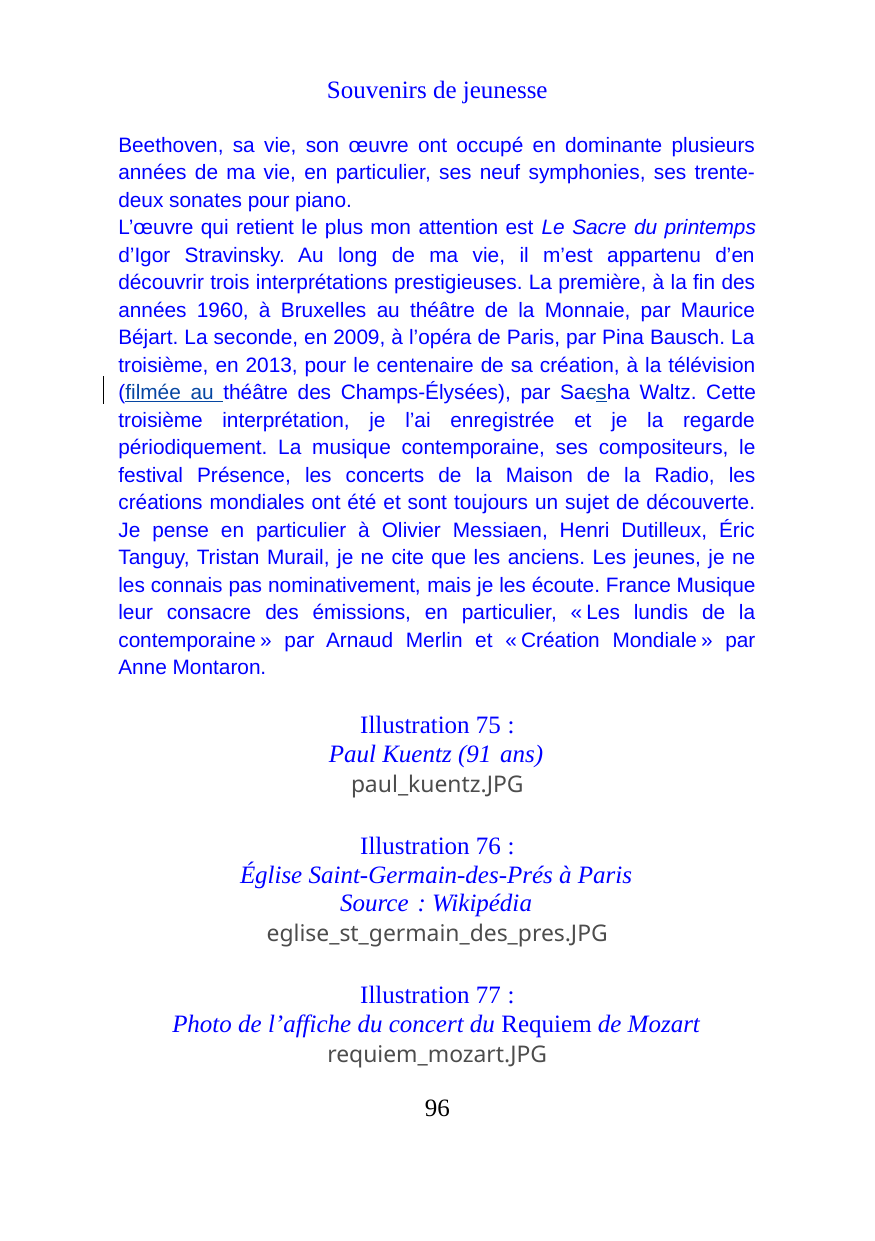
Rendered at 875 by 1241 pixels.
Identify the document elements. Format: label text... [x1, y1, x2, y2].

text L’œuvre qui retient le plus mon attention est Le Sacre du printemps d’Igor Stravinsky. Au long de ma vie, il m’est appartenu d’en découvrir trois interprétations prestigieuses. La première, à la fin des années 1960, à Bruxelles au théâtre de la Monnaie, par Maurice Béjart. La seconde, en 2009, à l’opéra de Paris, par Pina Bausch. La troisième, en 2013, pour le centenaire de sa création, à la télévision (filmée au théâtre des Champs-Élysées), par Sasha Waltz. Cette troisième interprétation, je l’ai enregistrée et je la regarde périodiquement. La musique contemporaine, ses compositeurs, le festival Présence, les concerts de la Maison de la Radio, les créations mondiales ont été et sont toujours un sujet de découverte. Je pense en particulier à Olivier Messiaen, Henri Dutilleux, Éric Tanguy, Tristan Murail, je ne cite que les anciens. Les jeunes, je ne les connais pas nominativement, mais je les écoute. France Musique leur consacre des émissions, en particulier, « Les lundis de la contemporaine » par Arnaud Merlin et « Création Mondiale » par Anne Montaron. [118, 215, 756, 679]
text requiem_mozart.JPG [118, 1038, 756, 1069]
text Source : Wikipédia [118, 888, 756, 917]
text Illustration 75 : [118, 710, 756, 739]
text Photo de l’affiche du concert du Requiem de Mozart [118, 1009, 756, 1038]
text Illustration 76 : [118, 831, 756, 860]
text Beethoven, sa vie, son œuvre ont occupé en dominante plusieurs années de ma vie, en particulier, ses neuf symphonies, ses trente-deux sonates pour piano. [118, 132, 756, 211]
text Église Saint-Germain-des-Prés à Paris [118, 860, 756, 888]
text eglise_st_germain_des_pres.JPG [118, 917, 756, 948]
text paul_kuentz.JPG [118, 767, 756, 799]
text Paul Kuentz (91 ans) [118, 739, 756, 767]
text Illustration 77 : [118, 981, 756, 1009]
